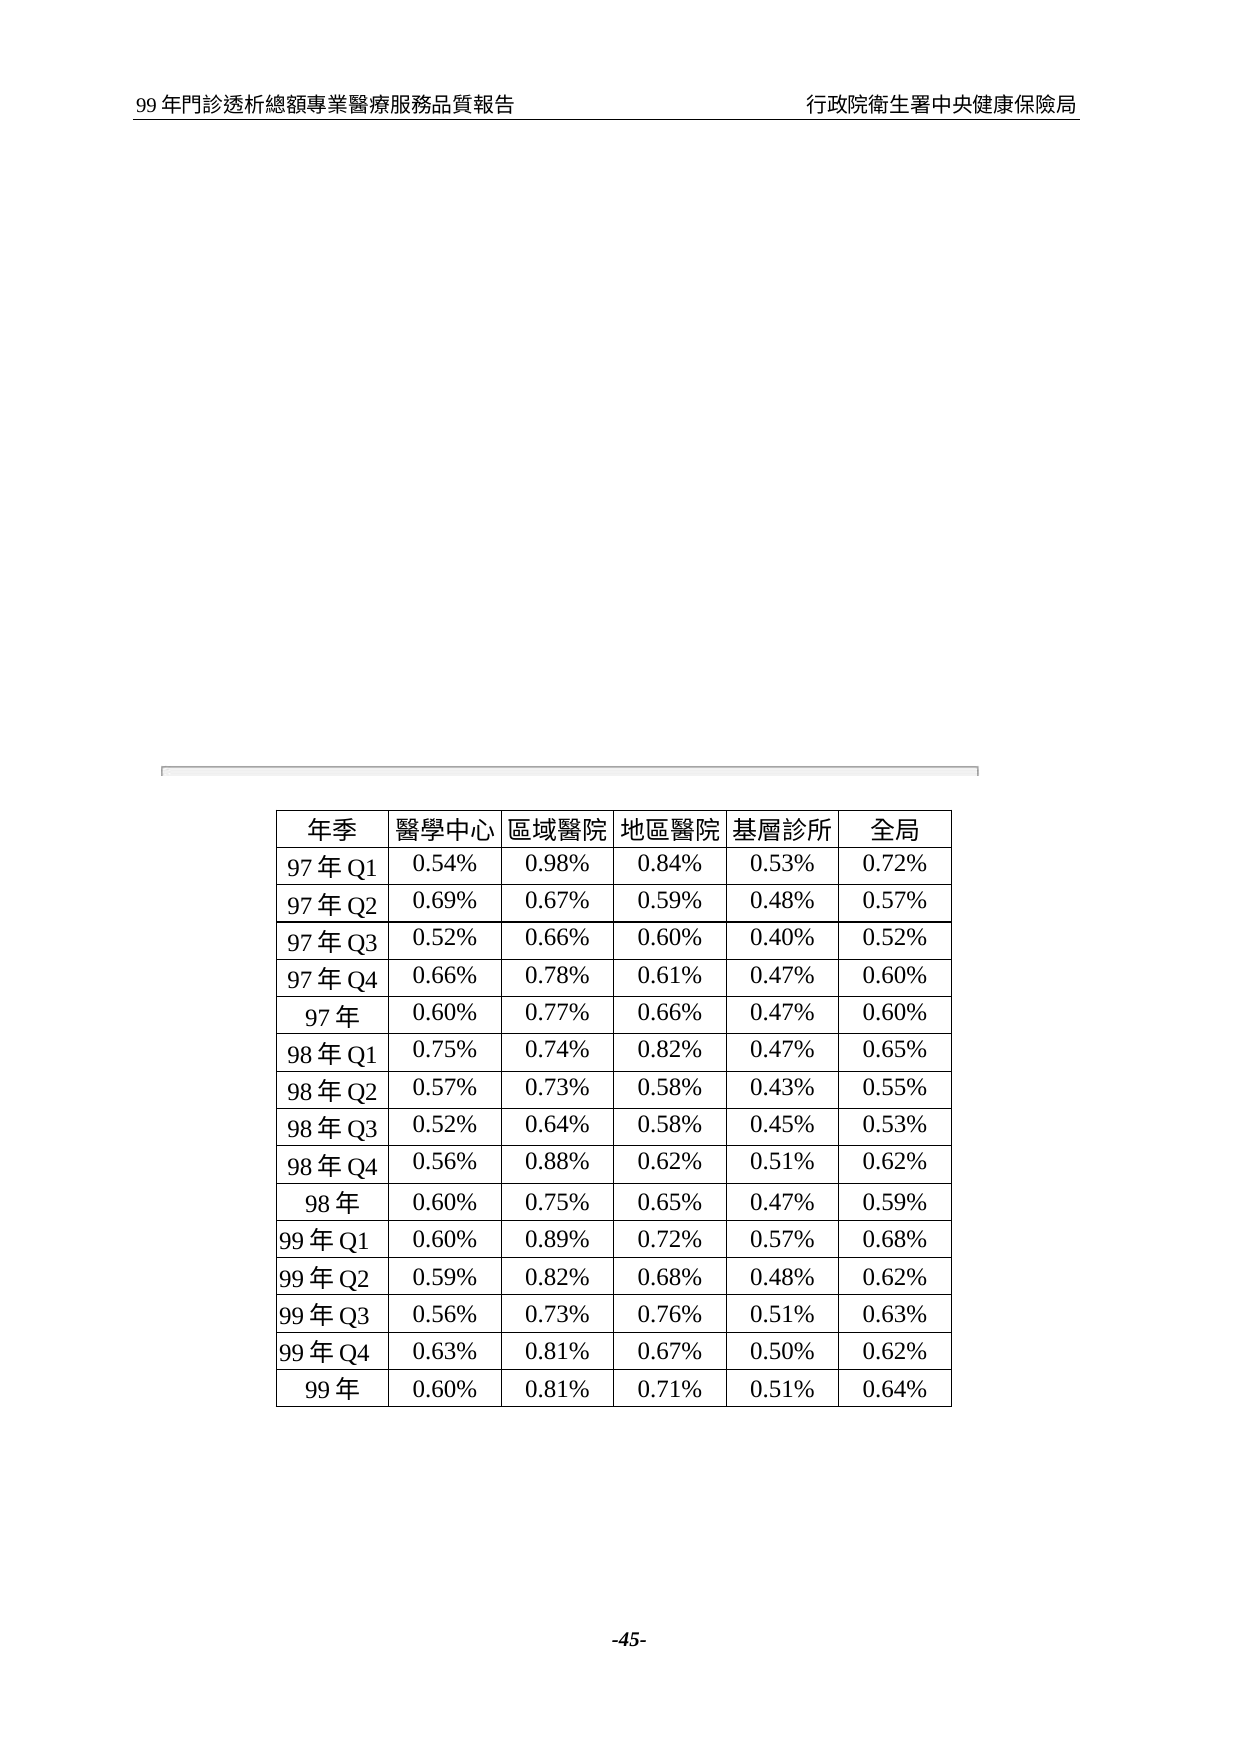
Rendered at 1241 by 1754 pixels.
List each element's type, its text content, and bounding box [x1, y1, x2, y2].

table_cell 0.66% [502, 923, 613, 959]
table_header 地區醫院 [614, 811, 726, 847]
table_cell 0.57% [727, 1221, 838, 1257]
table_cell 0.47% [727, 997, 838, 1033]
table_cell 0.56% [389, 1146, 501, 1182]
picture [161, 765, 980, 776]
table_cell 0.60% [614, 923, 726, 959]
table_cell 0.52% [389, 923, 501, 959]
table_cell 0.43% [727, 1072, 838, 1108]
table_cell 0.75% [389, 1034, 501, 1071]
table_cell 0.73% [502, 1072, 613, 1108]
table_cell 0.58% [614, 1109, 726, 1145]
table_cell 0.60% [839, 997, 951, 1033]
table_cell 0.53% [839, 1109, 951, 1145]
table_cell 97年Q1 [277, 848, 388, 884]
table_cell 0.67% [614, 1333, 726, 1369]
table_cell 0.50% [727, 1333, 838, 1369]
table_cell 97年Q2 [277, 885, 388, 921]
table_cell 0.51% [727, 1295, 838, 1332]
table_cell 97年Q4 [277, 960, 388, 996]
table_cell 99年Q1 [277, 1221, 388, 1257]
table_cell 0.47% [727, 1184, 838, 1220]
table_cell 0.59% [614, 885, 726, 921]
table_cell 0.66% [389, 960, 501, 996]
table_cell 0.75% [502, 1184, 613, 1220]
table_header 全局 [839, 811, 951, 847]
table_header 醫學中心 [389, 811, 501, 847]
table_cell 0.84% [614, 848, 726, 884]
table_cell 98年Q4 [277, 1146, 388, 1182]
table_cell 0.52% [389, 1109, 501, 1145]
table_cell 0.67% [502, 885, 613, 921]
table_cell 0.81% [502, 1333, 613, 1369]
table_cell 0.72% [839, 848, 951, 884]
table_cell 0.58% [614, 1072, 726, 1108]
table_cell 0.59% [839, 1184, 951, 1220]
table_cell 0.65% [839, 1034, 951, 1071]
table_cell 0.71% [614, 1370, 726, 1406]
table_cell 0.64% [502, 1109, 613, 1145]
table_cell 98年Q2 [277, 1072, 388, 1108]
table_cell 0.69% [389, 885, 501, 921]
table_cell 0.61% [614, 960, 726, 996]
table_cell 0.82% [502, 1258, 613, 1294]
table_cell 0.73% [502, 1295, 613, 1332]
table_cell 98年Q1 [277, 1034, 388, 1071]
table_cell 99年 [277, 1370, 388, 1406]
table_cell 0.57% [389, 1072, 501, 1108]
table_cell 0.60% [389, 1370, 501, 1406]
table_cell 0.53% [727, 848, 838, 884]
table_cell 0.47% [727, 1034, 838, 1071]
table_cell 0.63% [389, 1333, 501, 1369]
table_header 基層診所 [727, 811, 838, 847]
table_cell 0.51% [727, 1370, 838, 1406]
table_cell 0.51% [727, 1146, 838, 1182]
table_cell 0.89% [502, 1221, 613, 1257]
table_cell 99年Q2 [277, 1258, 388, 1294]
table_cell 0.62% [839, 1146, 951, 1182]
table_cell 0.77% [502, 997, 613, 1033]
table_header 年季 [277, 811, 388, 847]
table_cell 0.60% [389, 1184, 501, 1220]
table_cell 0.54% [389, 848, 501, 884]
table_cell 0.60% [389, 997, 501, 1033]
table_cell 0.52% [839, 923, 951, 959]
table_cell 0.66% [614, 997, 726, 1033]
table_cell 0.56% [389, 1295, 501, 1332]
table_cell 0.63% [839, 1295, 951, 1332]
table_cell 0.62% [614, 1146, 726, 1182]
table_cell 0.59% [389, 1258, 501, 1294]
table_cell 0.74% [502, 1034, 613, 1071]
table_cell 0.72% [614, 1221, 726, 1257]
table_cell 0.62% [839, 1333, 951, 1369]
table_cell 0.78% [502, 960, 613, 996]
table_cell 0.62% [839, 1258, 951, 1294]
table_cell 0.55% [839, 1072, 951, 1108]
table_cell 0.60% [389, 1221, 501, 1257]
table_cell 0.82% [614, 1034, 726, 1071]
table_cell 0.57% [839, 885, 951, 921]
table_cell 0.98% [502, 848, 613, 884]
table_cell 0.60% [839, 960, 951, 996]
table_cell 0.48% [727, 885, 838, 921]
table_cell 0.48% [727, 1258, 838, 1294]
table_cell 98年Q3 [277, 1109, 388, 1145]
table_cell 0.45% [727, 1109, 838, 1145]
table_cell 0.47% [727, 960, 838, 996]
table_cell 0.81% [502, 1370, 613, 1406]
table_cell 0.40% [727, 923, 838, 959]
table_cell 97年Q3 [277, 923, 388, 959]
table_cell 99年Q3 [277, 1295, 388, 1332]
table_cell 0.65% [614, 1184, 726, 1220]
table_header 區域醫院 [502, 811, 613, 847]
table_cell 97年 [277, 997, 388, 1033]
table_cell 0.68% [614, 1258, 726, 1294]
table_cell 0.68% [839, 1221, 951, 1257]
table_cell 0.64% [839, 1370, 951, 1406]
table_cell 0.76% [614, 1295, 726, 1332]
table_cell 98年 [277, 1184, 388, 1220]
table_cell 0.88% [502, 1146, 613, 1182]
table_cell 99年Q4 [277, 1333, 388, 1369]
